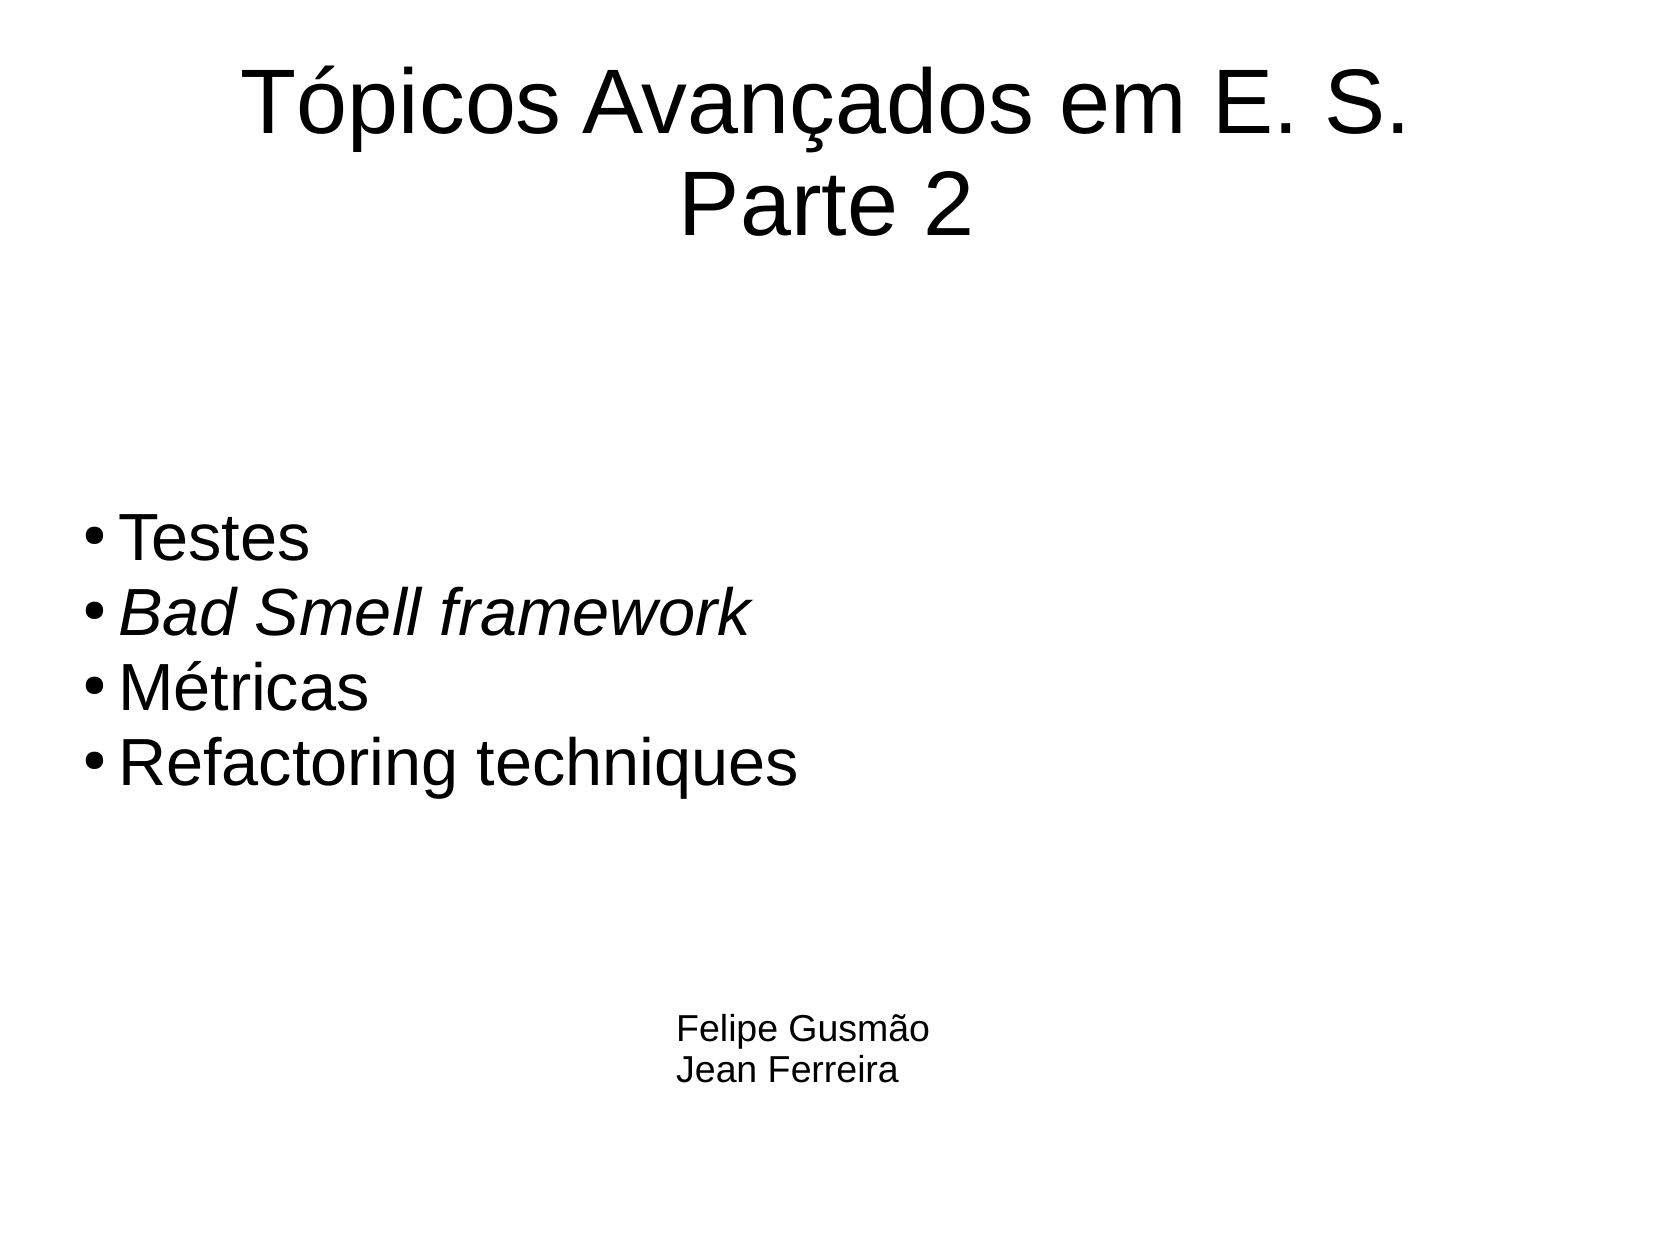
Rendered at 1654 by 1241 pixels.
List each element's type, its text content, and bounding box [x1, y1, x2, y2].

title Tópicos Avançados em E. S. Parte 2 [82, 49, 1571, 257]
text_box Felipe Gusmão Jean Ferreira [661, 999, 1654, 1099]
subtitle Testes Bad Smell framework Métricas Refactoring techniques [82, 290, 1571, 1010]
